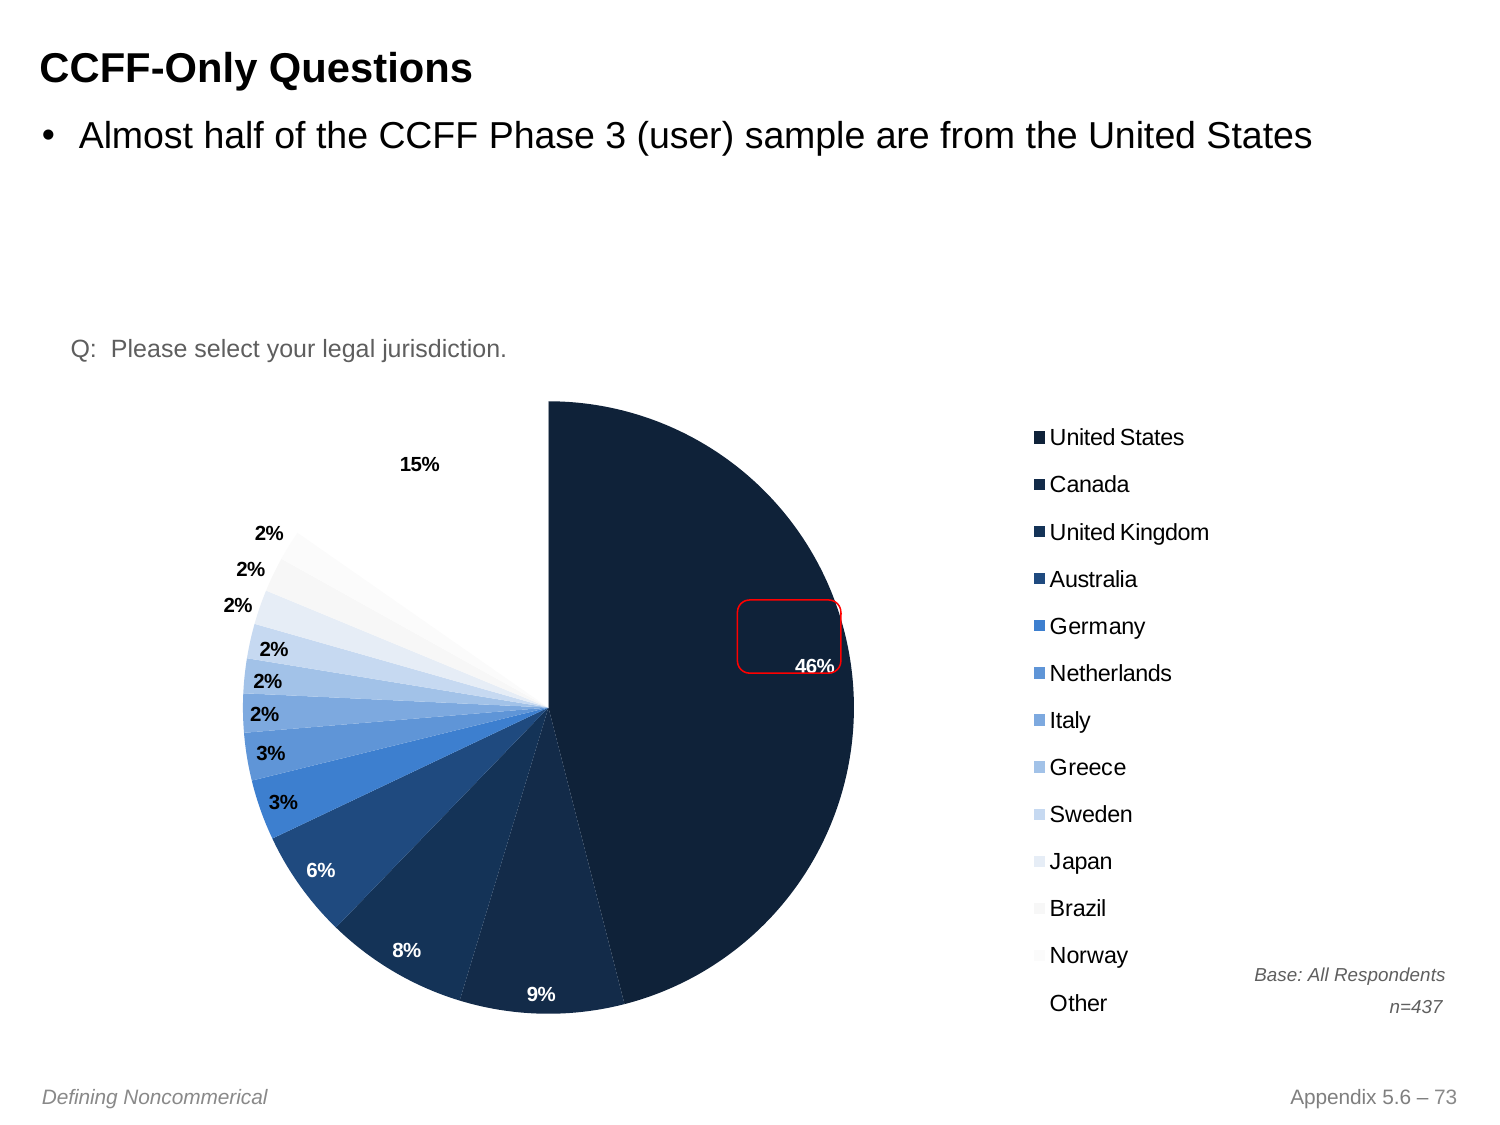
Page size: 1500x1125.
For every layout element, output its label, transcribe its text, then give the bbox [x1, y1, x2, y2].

text_box CCFF-Only Questions [24, 27, 1454, 110]
text_box Base: All Respondents [1002, 955, 1461, 994]
picture [177, 402, 1279, 1039]
text_box Almost half of the CCFF Phase 3 (user) sample are from the United States [27, 110, 1382, 165]
text_box n=437 [1143, 994, 1458, 1025]
text_box Q: Please select your legal jurisdiction. [55, 296, 1326, 402]
text_box Appendix 5.6 – <number> [1121, 1066, 1472, 1125]
text_box Defining Noncommerical [27, 1066, 503, 1125]
